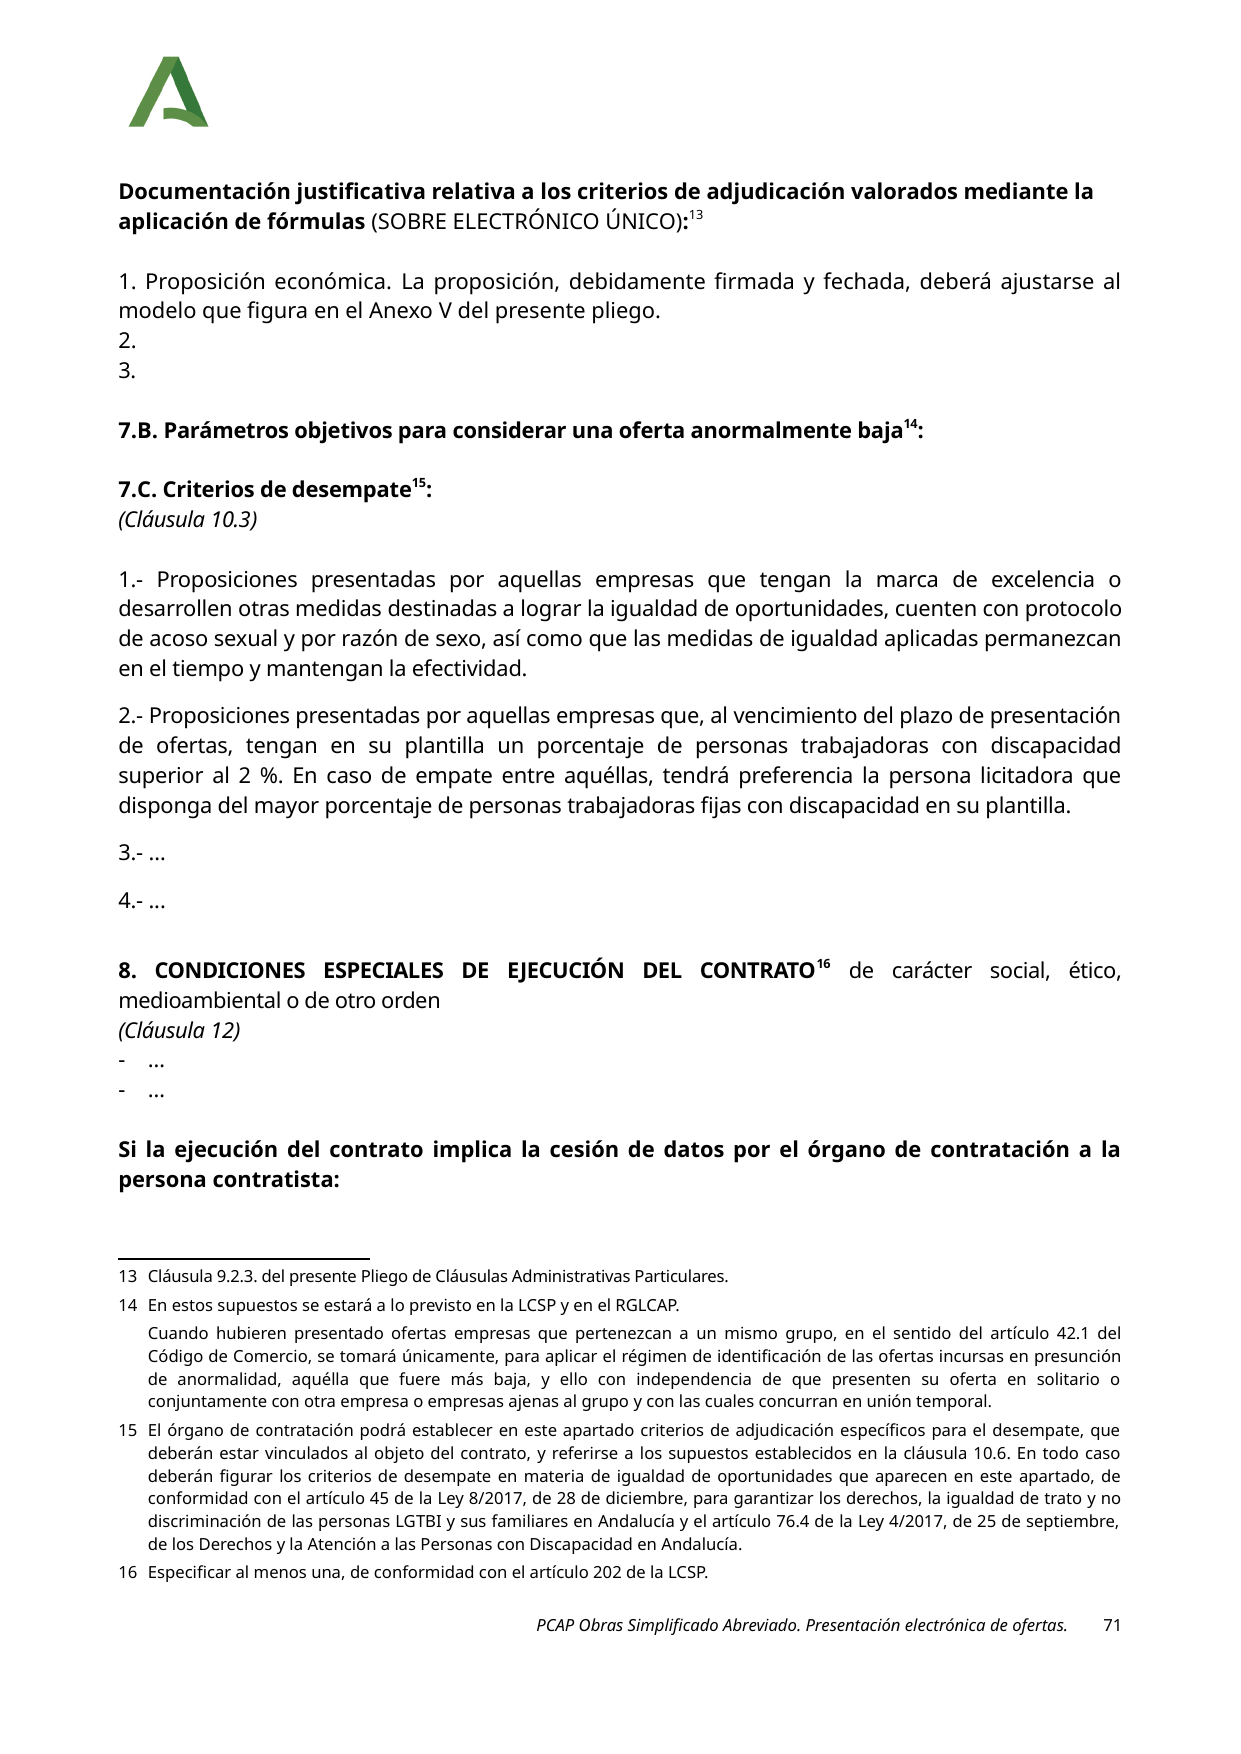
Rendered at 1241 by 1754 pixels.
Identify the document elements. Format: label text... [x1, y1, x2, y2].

text El órgano de contratación podrá establecer en este apartado criterios de adjudicación específicos para el desempate, que deberán estar vinculados al objeto del contrato, y referirse a los supuestos establecidos en la cláusula 10.6. En todo caso deberán figurar los criterios de desempate en materia de igualdad de oportunidades que aparecen en este apartado, de conformidad con el artículo 45 de la Ley 8/2017, de 28 de diciembre, para garantizar los derechos, la igualdad de trato y no discriminación de las personas LGTBI y sus familiares en Andalucía y el artículo 76.4 de la Ley 4/2017, de 25 de septiembre, de los Derechos y la Atención a las Personas con Discapacidad en Andalucía. [118, 1419, 1122, 1555]
text Cuando hubieren presentado ofertas empresas que pertenezcan a un mismo grupo, en el sentido del artículo 42.1 del Código de Comercio, se tomará únicamente, para aplicar el régimen de identificación de las ofertas incursas en presunción de anormalidad, aquélla que fuere más baja, y ello con independencia de que presenten su oferta en solitario o conjuntamente con otra empresa o empresas ajenas al grupo y con las cuales concurran en unión temporal. [118, 1322, 1122, 1413]
text Documentación justificativa relativa a los criterios de adjudicación valorados mediante la aplicación de fórmulas (SOBRE ELECTRÓNICO ÚNICO): [118, 176, 1122, 236]
text (Cláusula 12) [118, 1015, 1122, 1044]
text 2.- Proposiciones presentadas por aquellas empresas que, al vencimiento del plazo de presentación de ofertas, tengan en su plantilla un porcentaje de personas trabajadoras con discapacidad superior al 2 %. En caso de empate entre aquéllas, tendrá preferencia la persona licitadora que disponga del mayor porcentaje de personas trabajadoras fijas con discapacidad en su plantilla. [118, 701, 1122, 820]
text 7.B. Parámetros objetivos para considerar una oferta anormalmente baja: [118, 415, 1122, 444]
text 1.- Proposiciones presentadas por aquellas empresas que tengan la marca de excelencia o desarrollen otras medidas destinadas a lograr la igualdad de oportunidades, cuenten con protocolo de acoso sexual y por razón de sexo, así como que las medidas de igualdad aplicadas permanezcan en el tiempo y mantengan la efectividad. [118, 564, 1122, 683]
picture [124, 52, 213, 131]
text Cláusula 9.2.3. del presente Pliego de Cláusulas Administrativas Particulares. [118, 1265, 1122, 1287]
text Especificar al menos una, de conformidad con el artículo 202 de la LCSP. [118, 1561, 1122, 1584]
text - … [118, 1044, 1122, 1074]
text 3. [118, 355, 1122, 385]
text - … [118, 1074, 1122, 1104]
text 1. Proposición económica. La proposición, debidamente firmada y fechada, deberá ajustarse al modelo que figura en el Anexo V del presente pliego. [118, 266, 1122, 325]
text 4.- ... [118, 885, 1122, 915]
text Si la ejecución del contrato implica la cesión de datos por el órgano de contratación a la persona contratista: [118, 1134, 1122, 1193]
text (Cláusula 10.3) [118, 504, 1122, 534]
text 2. [118, 325, 1122, 355]
text 3.- … [118, 837, 1122, 867]
text En estos supuestos se estará a lo previsto en la LCSP y en el RGLCAP. [118, 1293, 1122, 1316]
text 7.C. Criterios de desempate: [118, 474, 1122, 504]
text 8. CONDICIONES ESPECIALES DE EJECUCIÓN DEL CONTRATO de carácter social, ético, medioambiental o de otro orden [118, 955, 1122, 1015]
